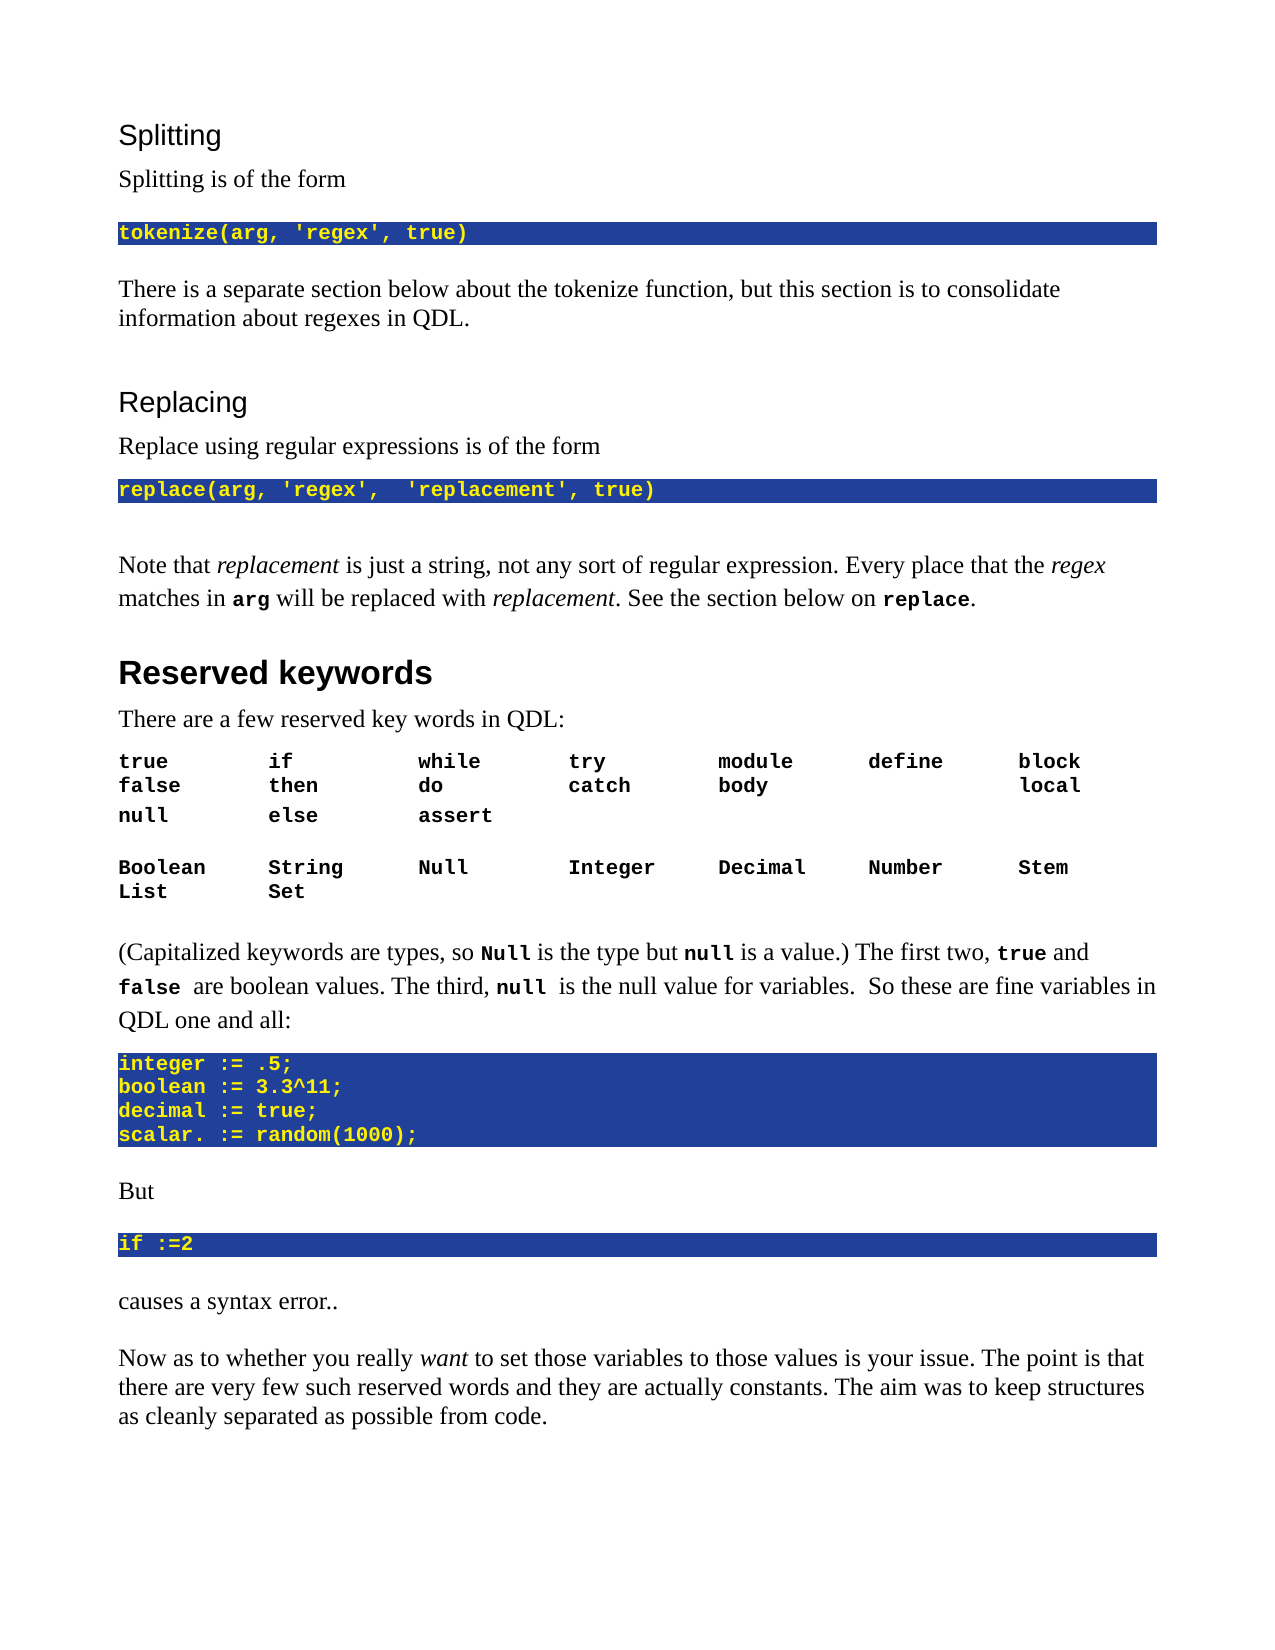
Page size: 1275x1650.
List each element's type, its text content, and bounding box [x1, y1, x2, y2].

subtitle Splitting [118, 118, 1157, 152]
text null else assert [118, 799, 1157, 828]
text Boolean String Null Integer Decimal Number Stem [118, 857, 1157, 881]
text Replace using regular expressions is of the form [118, 431, 1157, 460]
text Splitting is of the form [118, 164, 1157, 193]
text true if while try module define block [118, 751, 1157, 775]
text false then do catch body local [118, 775, 1157, 799]
text (Capitalized keywords are types, so Null is the type but null is a value.) The first two, true and false are boolean values. The third, null is the null value for variables. So these are fine variables in QDL one and all: [118, 904, 1157, 1034]
text Now as to whether you really want to set those variables to those values is your issue. The point is that there are very few such reserved words and they are actually constants. The aim was to keep structures as cleanly separated as possible from code. [118, 1314, 1157, 1429]
text integer := .5; [118, 1053, 1157, 1076]
text decimal := true; [118, 1100, 1157, 1123]
text Note that replacement is just a string, not any sort of regular expression. Every place that the regex matches in arg will be replaced with replacement. See the section below on replace. [118, 550, 1157, 613]
text But [118, 1176, 1157, 1205]
text if :=2 [118, 1233, 1157, 1257]
text There are a few reserved key words in QDL: [118, 704, 1157, 732]
text boolean := 3.3^11; [118, 1076, 1157, 1100]
text There is a separate section below about the tokenize function, but this section is to consolidate information about regexes in QDL. [118, 274, 1157, 332]
text scalar. := random(1000); [118, 1123, 1157, 1147]
subtitle Replacing [118, 385, 1157, 419]
text List Set [118, 881, 1157, 904]
text tokenize(arg, 'regex', true) [118, 222, 1157, 245]
text causes a syntax error.. [118, 1286, 1157, 1314]
text replace(arg, 'regex', 'replacement', true) [118, 479, 1157, 503]
subtitle Reserved keywords [118, 653, 1157, 691]
